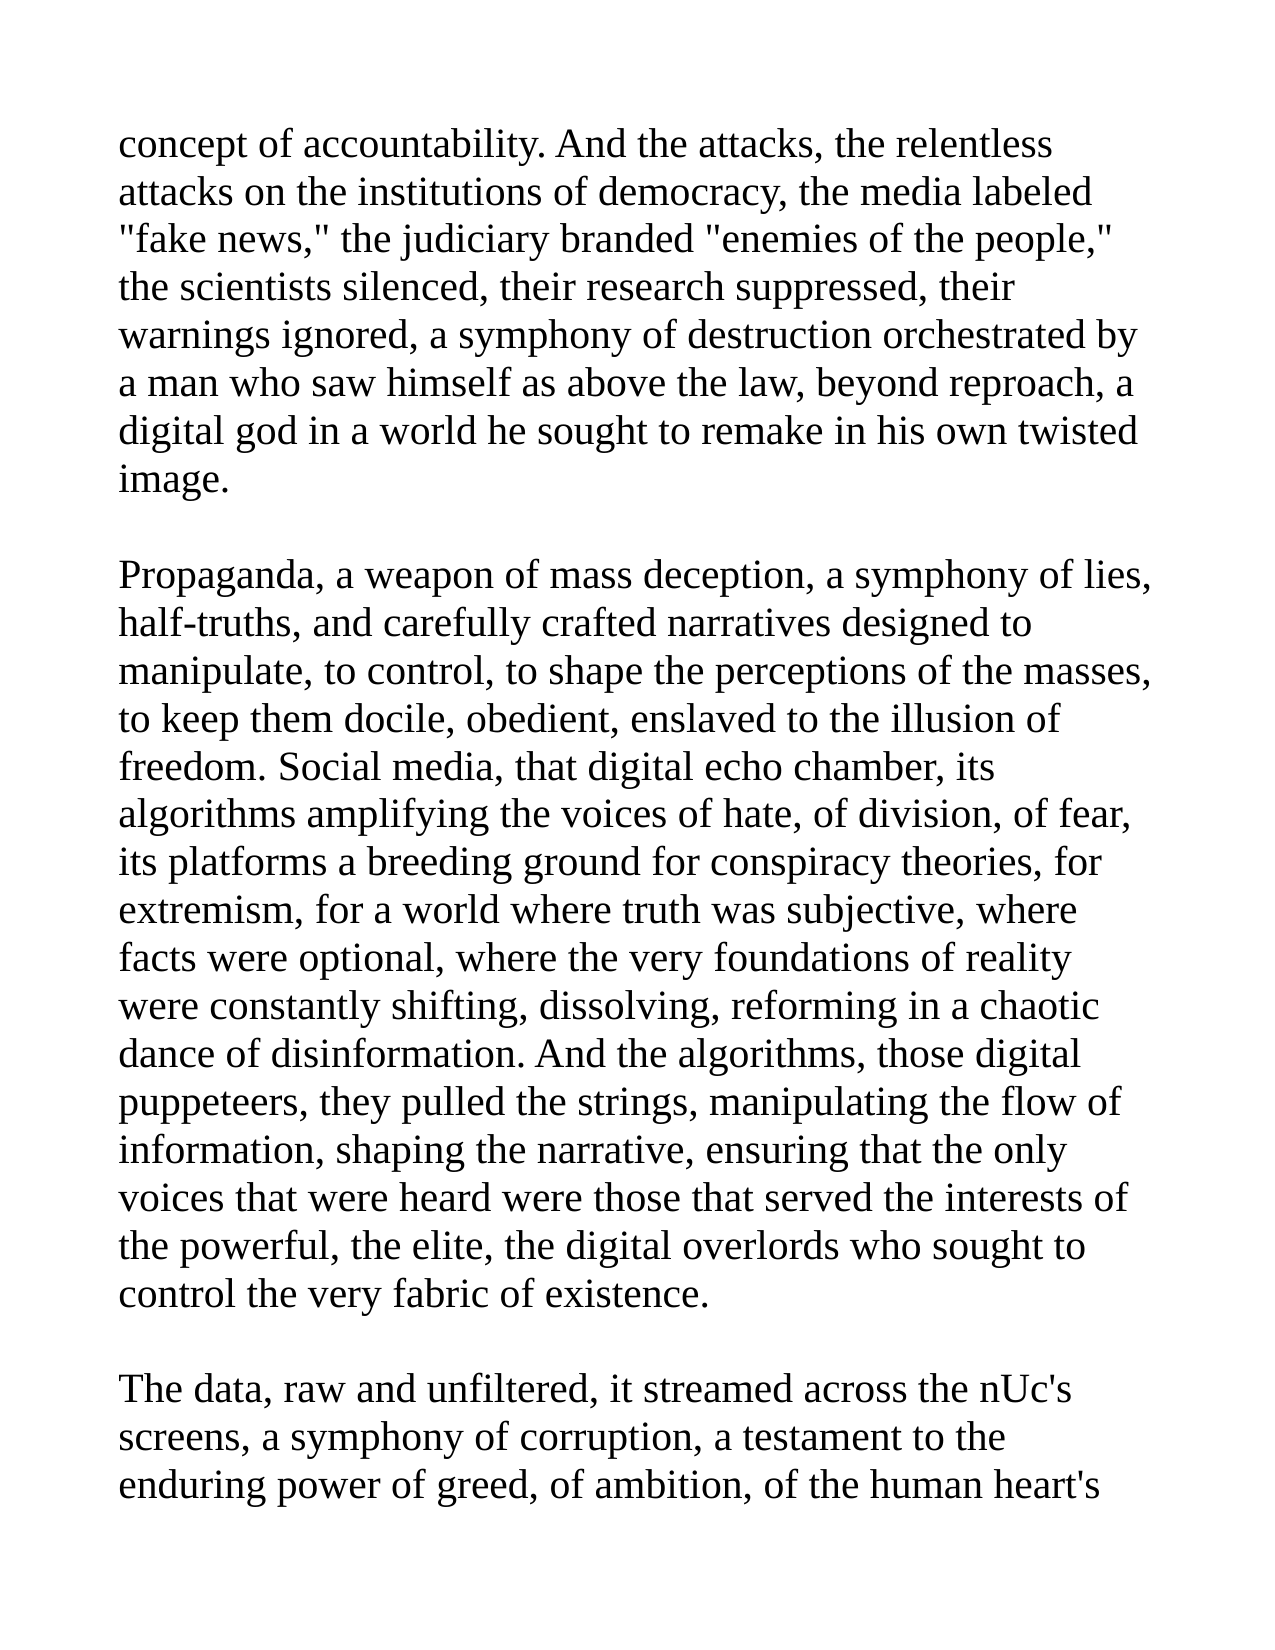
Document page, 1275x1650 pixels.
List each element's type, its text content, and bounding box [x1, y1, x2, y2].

text The data, raw and unfiltered, it streamed across the nUc's screens, a symphony of corruption, a testament to the enduring power of greed, of ambition, of the human heart's [118, 1364, 1157, 1508]
text concept of accountability. And the attacks, the relentless attacks on the institutions of democracy, the media labeled "fake news," the judiciary branded "enemies of the people," the scientists silenced, their research suppressed, their warnings ignored, a symphony of destruction orchestrated by a man who saw himself as above the law, beyond reproach, a digital god in a world he sought to remake in his own twisted image. [118, 118, 1157, 501]
text Propaganda, a weapon of mass deception, a symphony of lies, half-truths, and carefully crafted narratives designed to manipulate, to control, to shape the perceptions of the masses, to keep them docile, obedient, enslaved to the illusion of freedom. Social media, that digital echo chamber, its algorithms amplifying the voices of hate, of division, of fear, its platforms a breeding ground for conspiracy theories, for extremism, for a world where truth was subjective, where facts were optional, where the very foundations of reality were constantly shifting, dissolving, reforming in a chaotic dance of disinformation. And the algorithms, those digital puppeteers, they pulled the strings, manipulating the flow of information, shaping the narrative, ensuring that the only voices that were heard were those that served the interests of the powerful, the elite, the digital overlords who sought to control the very fabric of existence. [118, 549, 1157, 1316]
